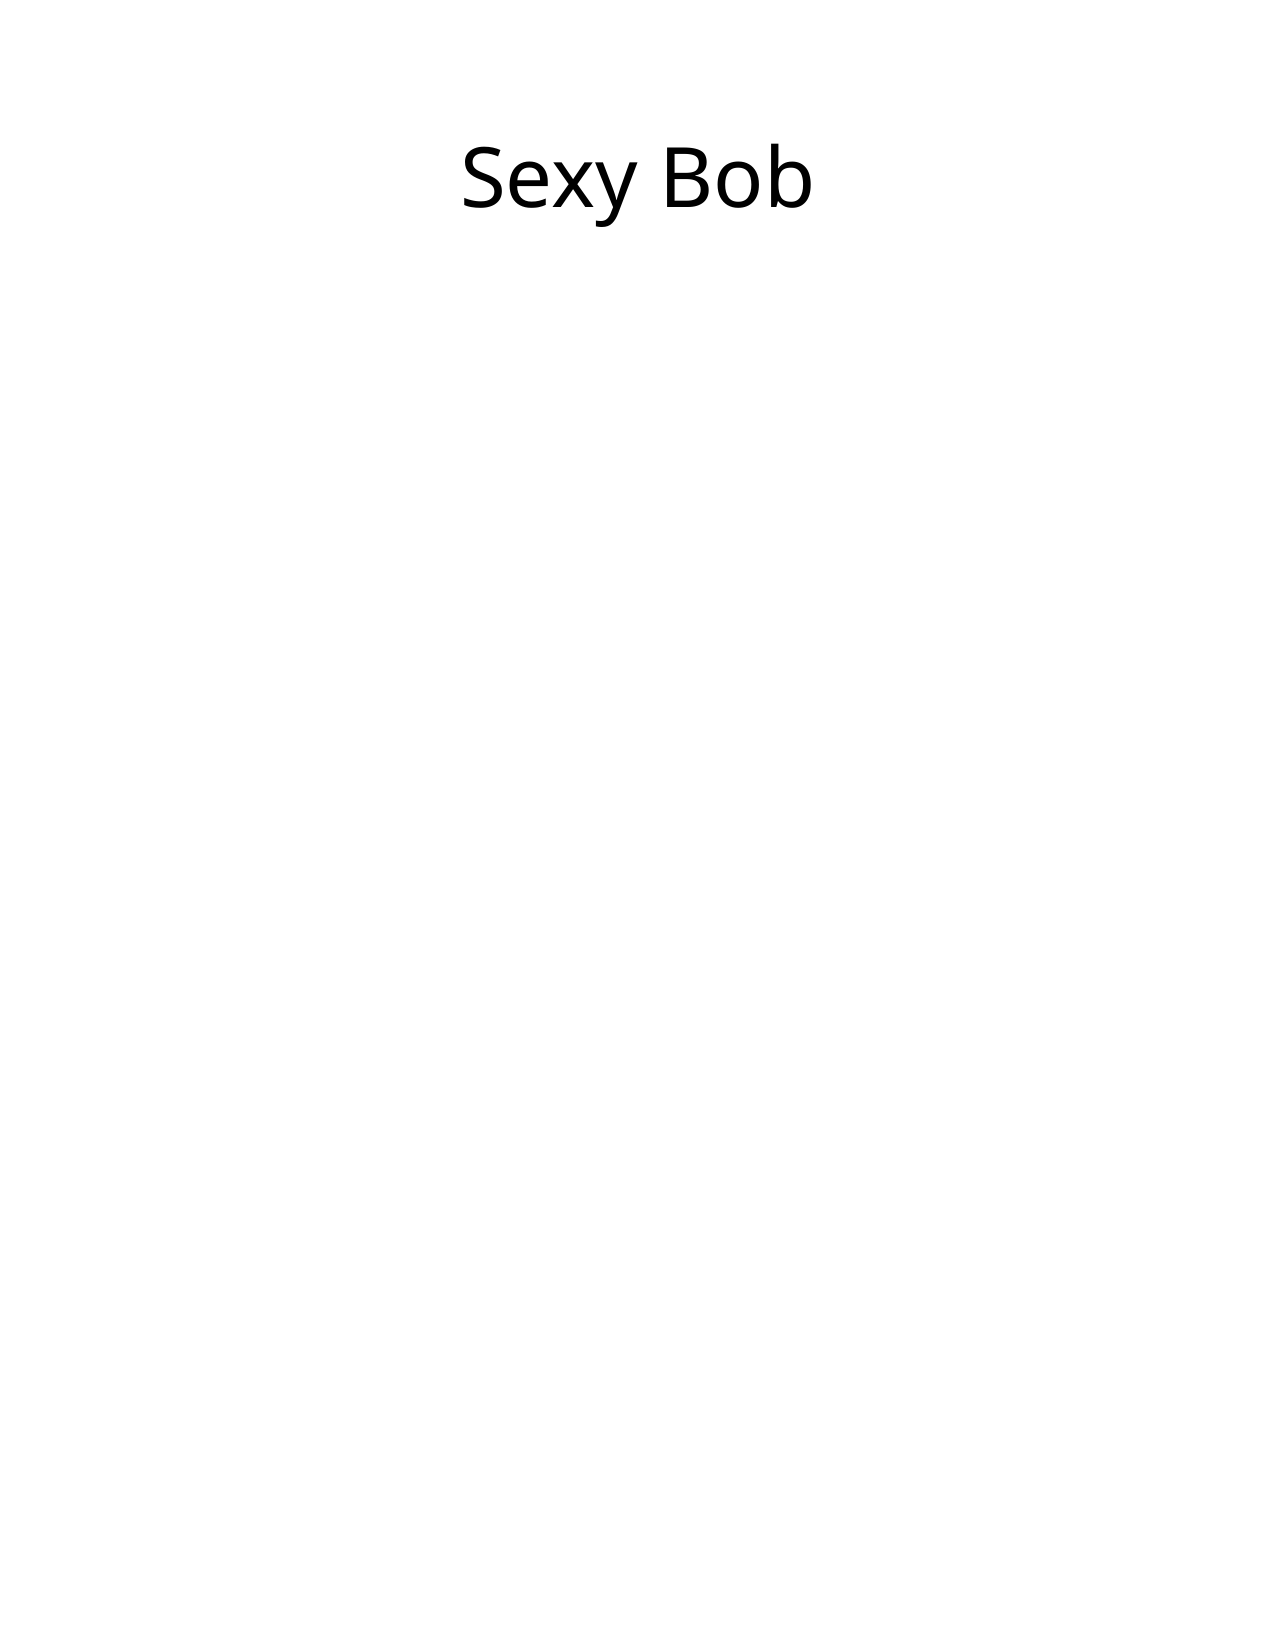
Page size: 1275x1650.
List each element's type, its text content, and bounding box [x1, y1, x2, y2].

text Sexy Bob [118, 118, 1157, 232]
